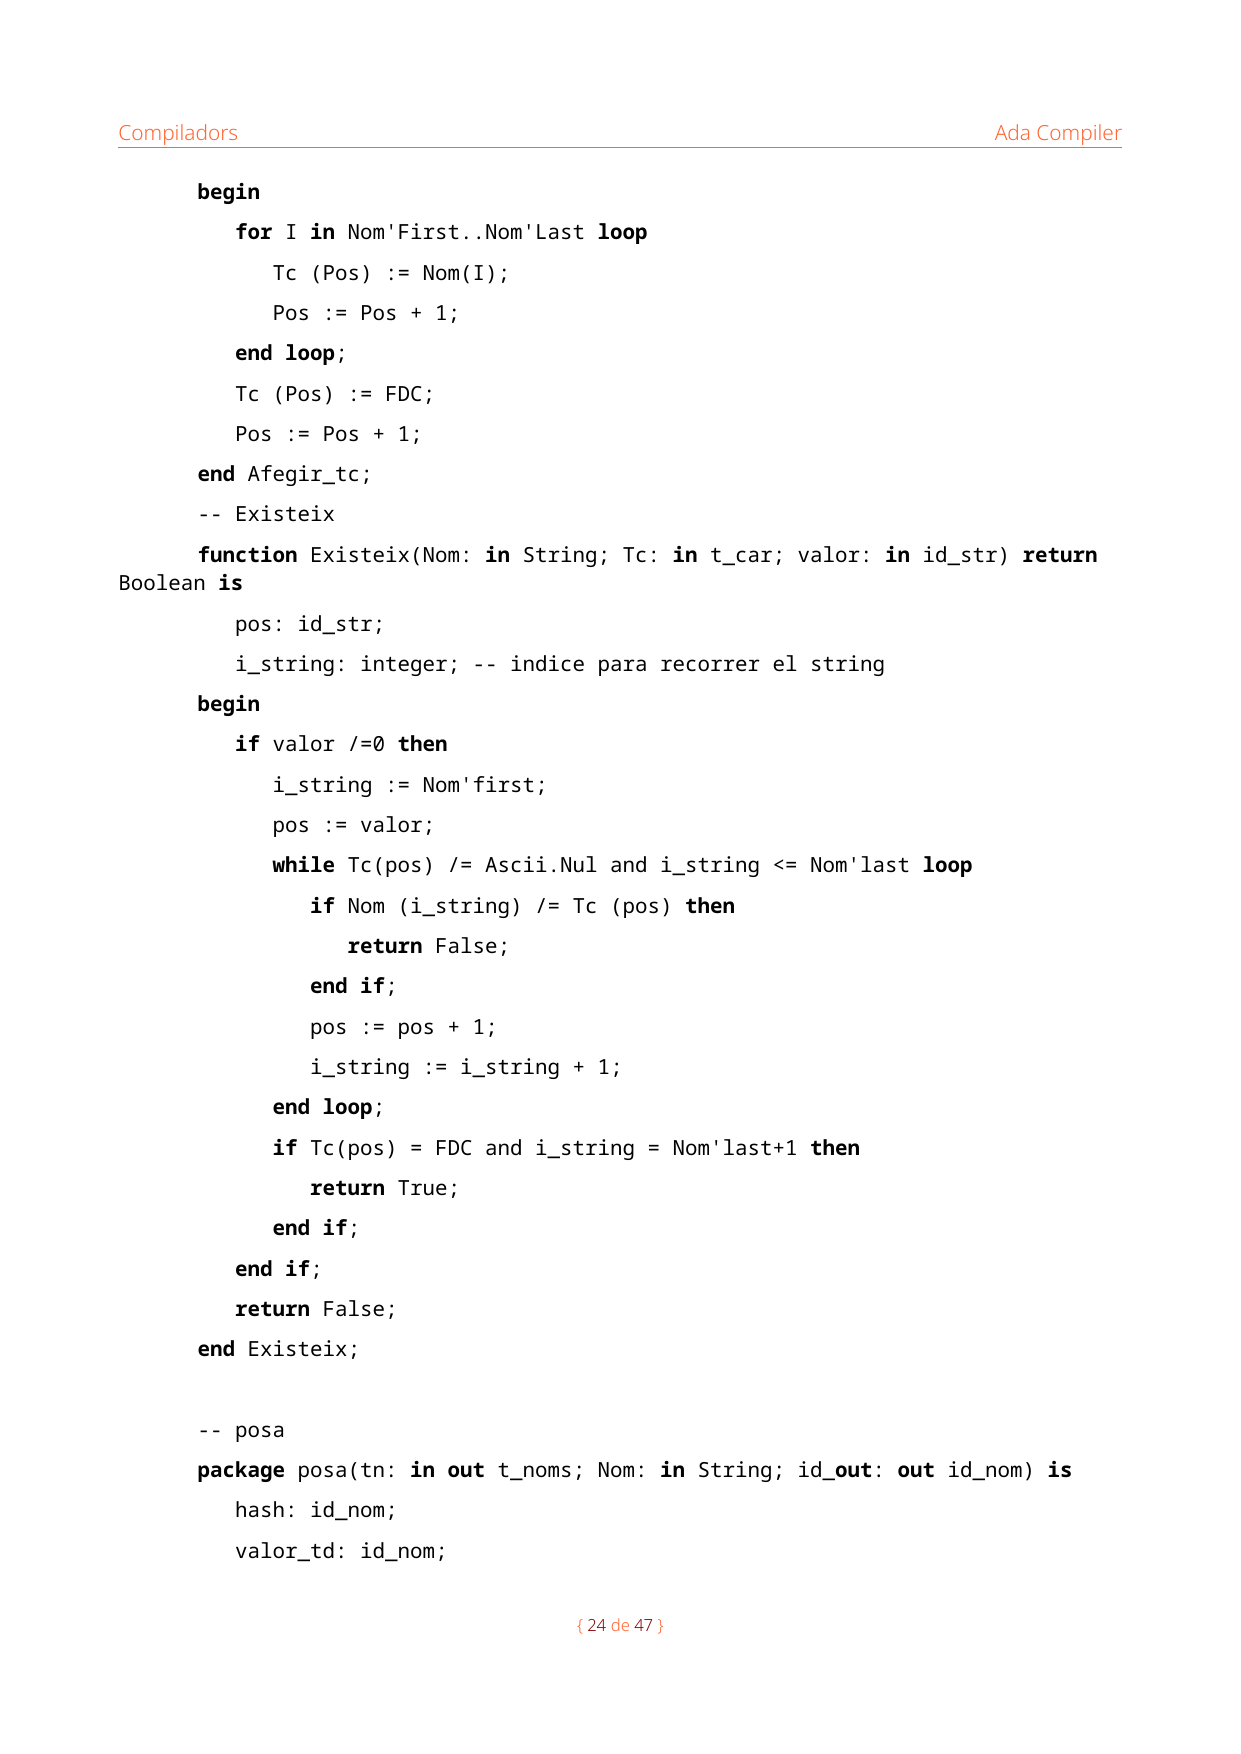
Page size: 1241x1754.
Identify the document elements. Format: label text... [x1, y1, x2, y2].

text end loop; [118, 1092, 1122, 1121]
text return True; [118, 1173, 1122, 1201]
text while Tc(pos) /= Ascii.Nul and i_string <= Nom'last loop [118, 851, 1122, 879]
text end loop; [118, 338, 1122, 367]
text hash: id_nom; [118, 1496, 1122, 1524]
text return False; [118, 1294, 1122, 1322]
text pos := valor; [118, 810, 1122, 839]
text Tc (Pos) := FDC; [118, 379, 1122, 407]
text Pos := Pos + 1; [118, 298, 1122, 326]
text -- posa [118, 1415, 1122, 1443]
text begin [118, 689, 1122, 718]
text i_string := i_string + 1; [118, 1052, 1122, 1081]
text for I in Nom'First..Nom'Last loop [118, 217, 1122, 246]
text if valor /=0 then [118, 729, 1122, 758]
text end Existeix; [118, 1334, 1122, 1363]
text end if; [118, 1213, 1122, 1242]
text if Nom (i_string) /= Tc (pos) then [118, 891, 1122, 919]
text Pos := Pos + 1; [118, 419, 1122, 447]
text i_string := Nom'first; [118, 770, 1122, 798]
text pos := pos + 1; [118, 1012, 1122, 1040]
text pos: id_str; [118, 609, 1122, 637]
text -- Existeix [118, 499, 1122, 528]
text begin [118, 177, 1122, 206]
text end if; [118, 971, 1122, 1000]
text i_string: integer; -- indice para recorrer el string [118, 649, 1122, 677]
text package posa(tn: in out t_noms; Nom: in String; id_out: out id_nom) is [118, 1455, 1122, 1484]
text valor_td: id_nom; [118, 1536, 1122, 1564]
text if Tc(pos) = FDC and i_string = Nom'last+1 then [118, 1133, 1122, 1161]
text return False; [118, 931, 1122, 959]
text function Existeix(Nom: in String; Tc: in t_car; valor: in id_str) return Boolean is [118, 540, 1122, 597]
text end if; [118, 1254, 1122, 1282]
text end Afegir_tc; [118, 459, 1122, 488]
text Tc (Pos) := Nom(I); [118, 258, 1122, 286]
